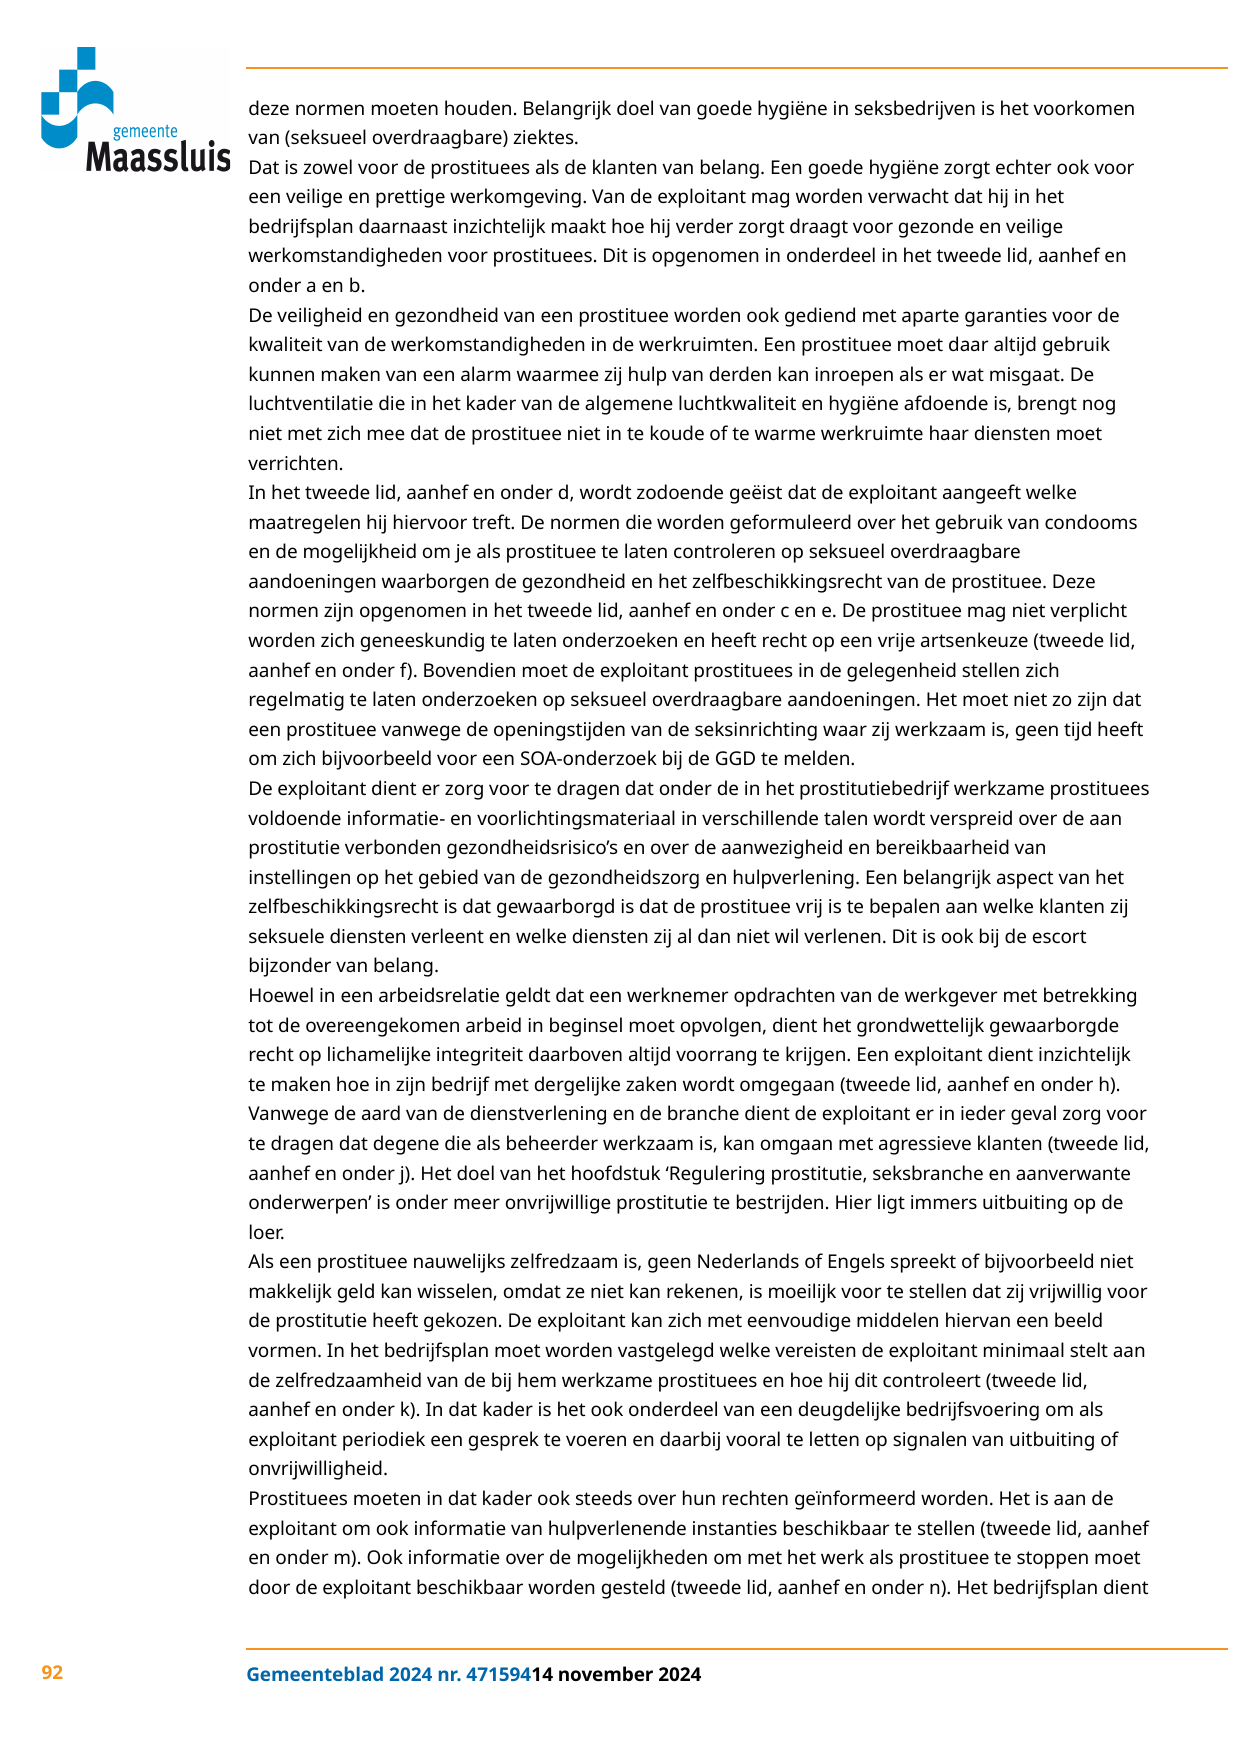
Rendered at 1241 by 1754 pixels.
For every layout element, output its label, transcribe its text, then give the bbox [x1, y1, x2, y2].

text Als een prostituee nauwelijks zelfredzaam is, geen Nederlands of Engels spreekt of bijvoorbeeld niet makkelijk geld kan wisselen, omdat ze niet kan rekenen, is moeilijk voor te stellen dat zij vrijwillig voor de prostitutie heeft gekozen. De exploitant kan zich met eenvoudige middelen hiervan een beeld vormen. In het bedrijfsplan moet worden vastgelegd welke vereisten de exploitant minimaal stelt aan de zelfredzaamheid van de bij hem werkzame prostituees en hoe hij dit controleert (tweede lid, aanhef en onder k). In dat kader is het ook onderdeel van een deugdelijke bedrijfsvoering om als exploitant periodiek een gesprek te voeren en daarbij vooral te letten op signalen van uitbuiting of onvrijwilligheid. [248, 1248, 1152, 1481]
text Prostituees moeten in dat kader ook steeds over hun rechten geïnformeerd worden. Het is aan de exploitant om ook informatie van hulpverlenende instanties beschikbaar te stellen (tweede lid, aanhef en onder m). Ook informatie over de mogelijkheden om met het werk als prostituee te stoppen moet door de exploitant beschikbaar worden gesteld (tweede lid, aanhef en onder n). Het bedrijfsplan dient [248, 1485, 1152, 1600]
text De exploitant dient er zorg voor te dragen dat onder de in het prostitutiebedrijf werkzame prostituees voldoende informatie- en voorlichtingsmateriaal in verschillende talen wordt verspreid over de aan prostitutie verbonden gezondheidsrisico’s en over de aanwezigheid en bereikbaarheid van instellingen op het gebied van de gezondheidszorg en hulpverlening. Een belangrijk aspect van het zelfbeschikkingsrecht is dat gewaarborgd is dat de prostituee vrij is te bepalen aan welke klanten zij seksuele diensten verleent en welke diensten zij al dan niet wil verlenen. Dit is ook bij de escort bijzonder van belang. [248, 775, 1152, 978]
text De veiligheid en gezondheid van een prostituee worden ook gediend met aparte garanties voor de kwaliteit van de werkomstandigheden in de werkruimten. Een prostituee moet daar altijd gebruik kunnen maken van een alarm waarmee zij hulp van derden kan inroepen als er wat misgaat. De luchtventilatie die in het kader van de algemene luchtkwaliteit en hygiëne afdoende is, brengt nog niet met zich mee dat de prostituee niet in te koude of te warme werkruimte haar diensten moet verrichten. [248, 302, 1152, 476]
text deze normen moeten houden. Belangrijk doel van goede hygiëne in seksbedrijven is het voorkomen van (seksueel overdraagbare) ziektes. [248, 95, 1152, 150]
text Hoewel in een arbeidsrelatie geldt dat een werknemer opdrachten van de werkgever met betrekking tot de overeengekomen arbeid in beginsel moet opvolgen, dient het grondwettelijk gewaarborgde recht op lichamelijke integriteit daarboven altijd voorrang te krijgen. Een exploitant dient inzichtelijk te maken hoe in zijn bedrijf met dergelijke zaken wordt omgegaan (tweede lid, aanhef en onder h). Vanwege de aard van de dienstverlening en de branche dient de exploitant er in ieder geval zorg voor te dragen dat degene die als beheerder werkzaam is, kan omgaan met agressieve klanten (tweede lid, aanhef en onder j). Het doel van het hoofdstuk ‘Regulering prostitutie, seksbranche en aanverwante onderwerpen’ is onder meer onvrijwillige prostitutie te bestrijden. Hier ligt immers uitbuiting op de loer. [248, 982, 1152, 1245]
text In het tweede lid, aanhef en onder d, wordt zodoende geëist dat de exploitant aangeeft welke maatregelen hij hiervoor treft. De normen die worden geformuleerd over het gebruik van condooms en de mogelijkheid om je als prostituee te laten controleren op seksueel overdraagbare aandoeningen waarborgen de gezondheid en het zelfbeschikkingsrecht van de prostituee. Deze normen zijn opgenomen in het tweede lid, aanhef en onder c en e. De prostituee mag niet verplicht worden zich geneeskundig te laten onderzoeken en heeft recht op een vrije artsenkeuze (tweede lid, aanhef en onder f). Bovendien moet de exploitant prostituees in de gelegenheid stellen zich regelmatig te laten onderzoeken op seksueel overdraagbare aandoeningen. Het moet niet zo zijn dat een prostituee vanwege de openingstijden van de seksinrichting waar zij werkzaam is, geen tijd heeft om zich bijvoorbeeld voor een SOA-onderzoek bij de GGD te melden. [248, 479, 1152, 771]
text Dat is zowel voor de prostituees als de klanten van belang. Een goede hygiëne zorgt echter ook voor een veilige en prettige werkomgeving. Van de exploitant mag worden verwacht dat hij in het bedrijfsplan daarnaast inzichtelijk maakt hoe hij verder zorgt draagt voor gezonde en veilige werkomstandigheden voor prostituees. Dit is opgenomen in onderdeel in het tweede lid, aanhef en onder a en b. [248, 154, 1152, 298]
picture [41, 47, 231, 172]
picture [41, 47, 77, 92]
